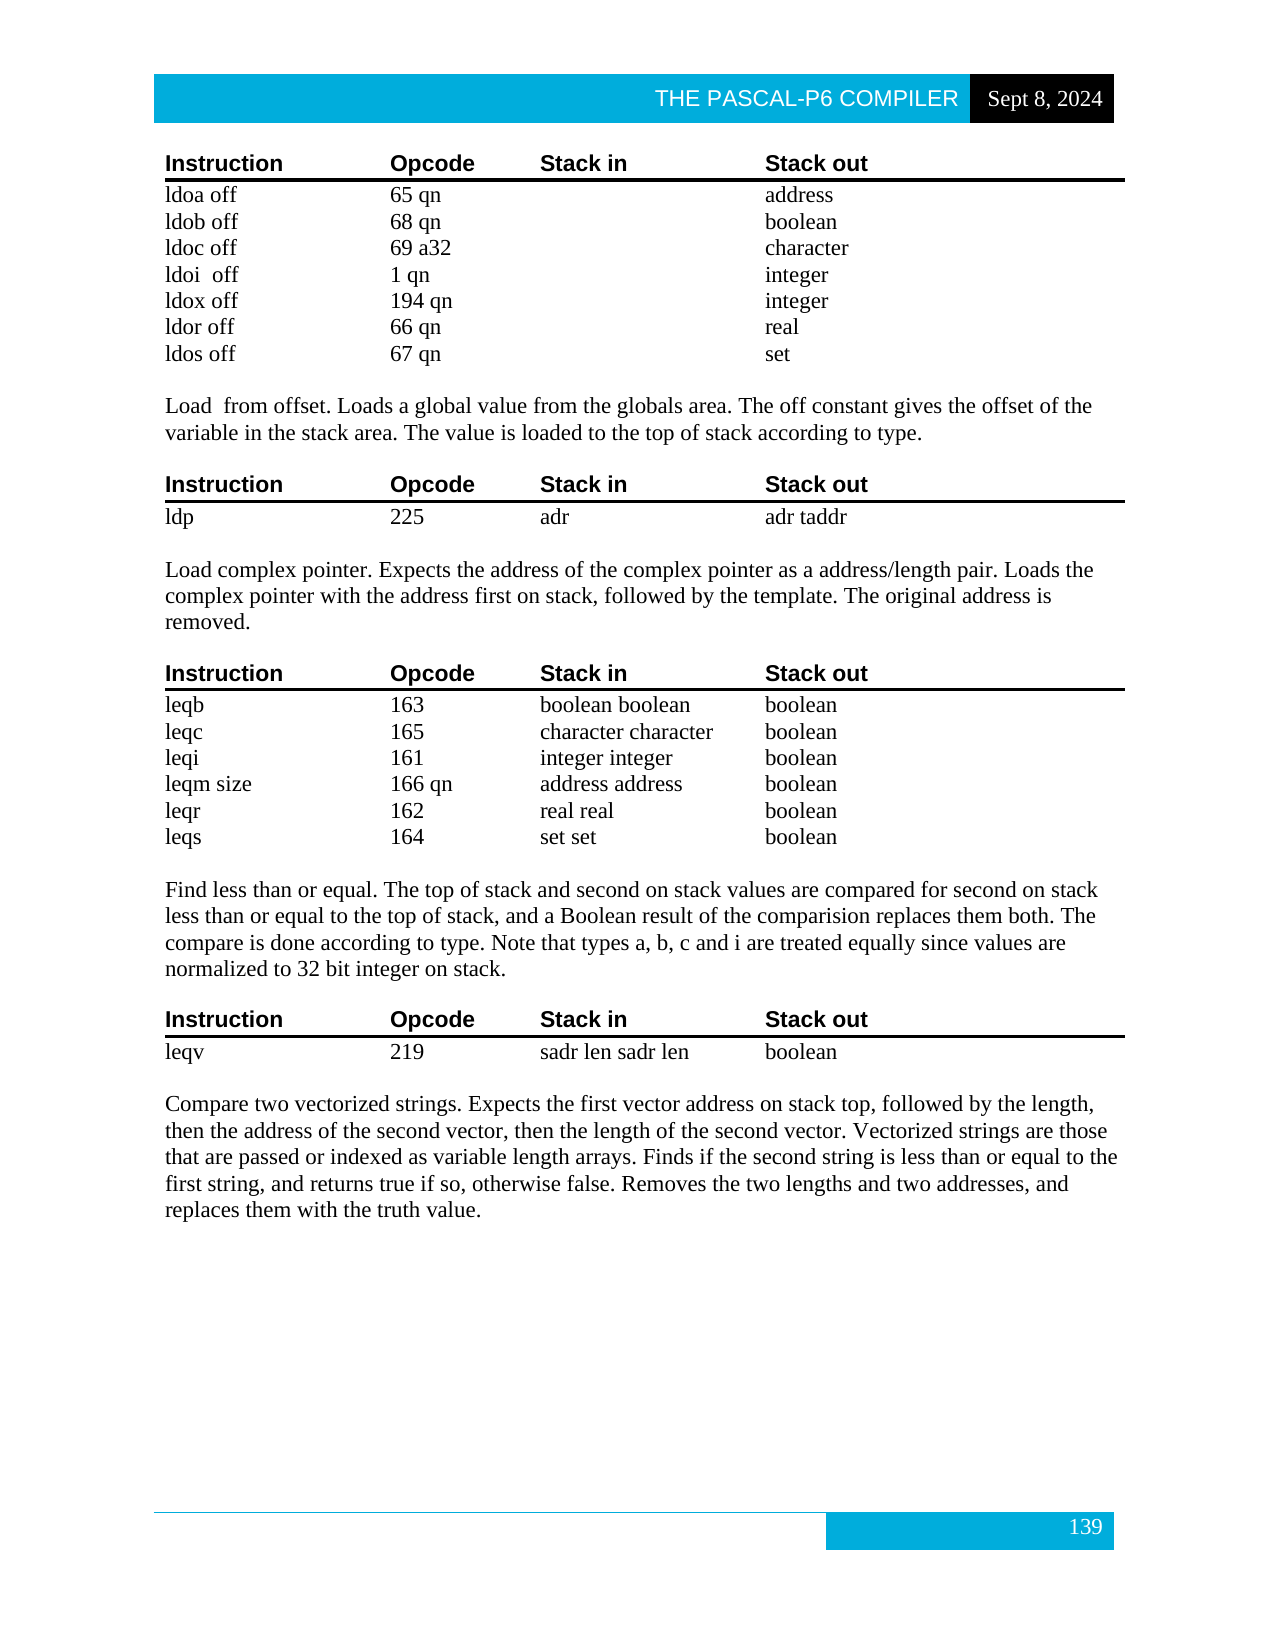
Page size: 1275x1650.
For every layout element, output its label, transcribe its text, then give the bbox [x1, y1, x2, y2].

text ldoi off 1 qn integer [165, 261, 1125, 287]
text Load from offset. Loads a global value from the globals area. The off constant gives the offset of the variable in the stack area. The value is loaded to the top of stack according to type. [165, 392, 1125, 445]
text Instruction Opcode Stack in Stack out [165, 1006, 1125, 1035]
text leqc 165 character character boolean [165, 718, 1125, 744]
text ldoc off 69 a32 character [165, 234, 1125, 261]
text ldos off 67 qn set [165, 340, 1125, 366]
text Find less than or equal. The top of stack and second on stack values are compared for second on stack less than or equal to the top of stack, and a Boolean result of the comparision replaces them both. The compare is done according to type. Note that types a, b, c and i are treated equally since values are normalized to 32 bit integer on stack. [165, 876, 1125, 981]
text ldp 225 adr adr taddr [165, 503, 1125, 529]
text Instruction Opcode Stack in Stack out [165, 150, 1125, 178]
text ldox off 194 qn integer [165, 287, 1125, 313]
text Compare two vectorized strings. Expects the first vector address on stack top, followed by the length, then the address of the second vector, then the length of the second vector. Vectorized strings are those that are passed or indexed as variable length arrays. Finds if the second string is less than or equal to the first string, and returns true if so, otherwise false. Removes the two lengths and two addresses, and replaces them with the truth value. [165, 1091, 1125, 1222]
text Instruction Opcode Stack in Stack out [165, 471, 1125, 500]
text leqr 162 real real boolean [165, 797, 1125, 823]
text leqb 163 boolean boolean boolean [165, 691, 1125, 718]
text leqs 164 set set boolean [165, 823, 1125, 849]
text leqv 219 sadr len sadr len boolean [165, 1038, 1125, 1064]
text leqi 161 integer integer boolean [165, 744, 1125, 770]
text ldoa off 65 qn address [165, 182, 1125, 208]
text leqm size 166 qn address address boolean [165, 770, 1125, 797]
text ldob off 68 qn boolean [165, 208, 1125, 234]
text ldor off 66 qn real [165, 313, 1125, 340]
text Load complex pointer. Expects the address of the complex pointer as a address/length pair. Loads the complex pointer with the address first on stack, followed by the template. The original address is removed. [165, 556, 1125, 635]
text Instruction Opcode Stack in Stack out [165, 660, 1125, 688]
